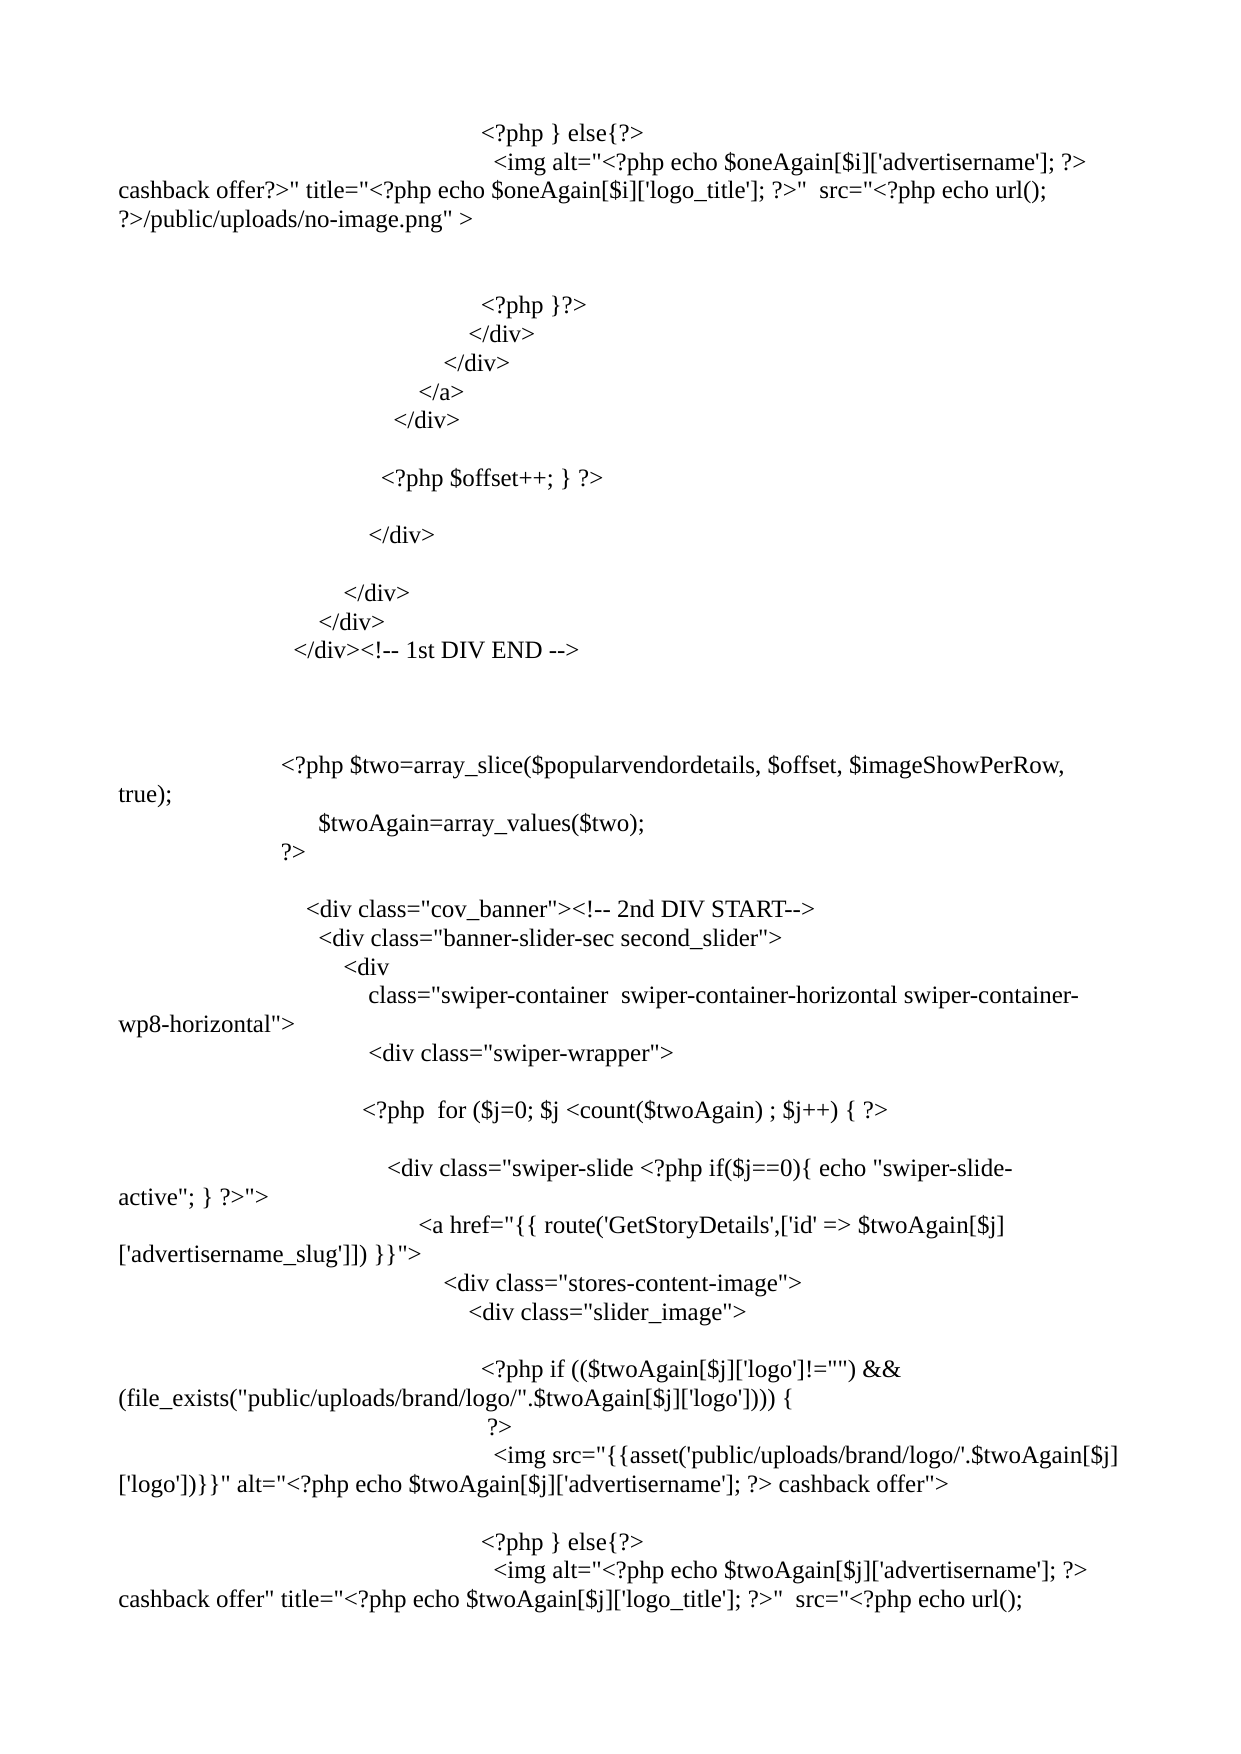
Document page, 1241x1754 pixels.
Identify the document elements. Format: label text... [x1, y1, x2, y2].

text ?> [118, 837, 1122, 866]
text <div class="banner-slider-sec second_slider"> [118, 923, 1122, 952]
text <?php }?> [118, 291, 1122, 319]
text </div> [118, 406, 1122, 434]
text <a href="{{ route('GetStoryDetails',['id' => $twoAgain[$j]['advertisername_slug']]) }}"> [118, 1211, 1122, 1268]
text <?php } else{?> [118, 118, 1122, 147]
text <div class="swiper-slide <?php if($j==0){ echo "swiper-slide-active"; } ?>"> [118, 1153, 1122, 1211]
text <?php $offset++; } ?> [118, 463, 1122, 492]
text <img alt="<?php echo $twoAgain[$j]['advertisername']; ?> cashback offer" title="<?php echo $twoAgain[$j]['logo_title']; ?>" src="<?php echo url(); [118, 1556, 1122, 1613]
text </div> [118, 578, 1122, 607]
text </a> [118, 377, 1122, 406]
text <?php if (($twoAgain[$j]['logo']!="") && (file_exists("public/uploads/brand/logo/".$twoAgain[$j]['logo']))) { [118, 1354, 1122, 1412]
text <?php for ($j=0; $j <count($twoAgain) ; $j++) { ?> [118, 1096, 1122, 1124]
text <div class="stores-content-image"> [118, 1268, 1122, 1297]
text ?> [118, 1412, 1122, 1441]
text <img alt="<?php echo $oneAgain[$i]['advertisername']; ?> cashback offer?>" title="<?php echo $oneAgain[$i]['logo_title']; ?>" src="<?php echo url(); ?>/public/uploads/no-image.png" > [118, 147, 1122, 233]
text <img src="{{asset('public/uploads/brand/logo/'.$twoAgain[$j]['logo'])}}" alt="<?php echo $twoAgain[$j]['advertisername']; ?> cashback offer"> [118, 1441, 1122, 1498]
text <?php } else{?> [118, 1527, 1122, 1556]
text <?php $two=array_slice($popularvendordetails, $offset, $imageShowPerRow, true); [118, 751, 1122, 808]
text </div> [118, 607, 1122, 636]
text </div><!-- 1st DIV END --> [118, 636, 1122, 664]
text $twoAgain=array_values($two); [118, 808, 1122, 837]
text <div [118, 952, 1122, 981]
text </div> [118, 348, 1122, 377]
text <div class="swiper-wrapper"> [118, 1038, 1122, 1067]
text class="swiper-container swiper-container-horizontal swiper-container-wp8-horizontal"> [118, 981, 1122, 1038]
text </div> [118, 521, 1122, 549]
text <div class="cov_banner"><!-- 2nd DIV START--> [118, 894, 1122, 923]
text </div> [118, 319, 1122, 348]
text <div class="slider_image"> [118, 1297, 1122, 1326]
